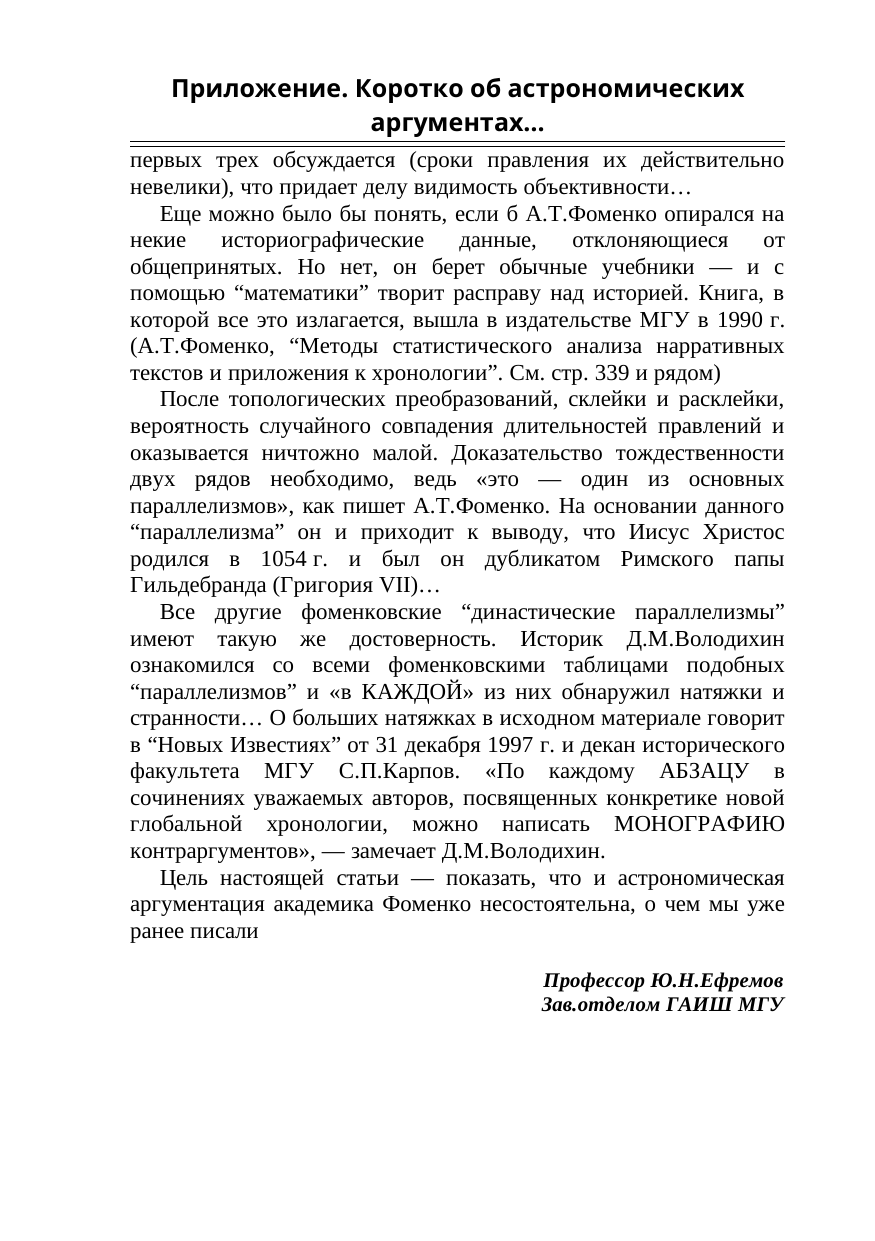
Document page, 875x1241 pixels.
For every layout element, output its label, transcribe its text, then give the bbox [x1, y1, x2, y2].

text Все другие фоменковские “династические параллелизмы” имеют такую же достоверность. Историк Д.М.Володихин ознакомился со всеми фоменковскими таблицами подобных “паралле­лизмов” и «в КАЖДОЙ» из них обнаружил натяжки и странности… О больших натяжках в исходном материале говорит в “Новых Известиях” от 31 декабря 1997 г. и декан исторического факультета МГУ С.П.Карпов. «По каждому АБЗАЦУ в сочинениях уважаемых авторов, посвященных конкретике новой глобальной хронологии, можно написать МОНОГРАФИЮ контраргументов», — замечает Д.М.Володихин. [130, 598, 785, 863]
text Еще можно было бы понять, если б А.Т.Фоменко опирался на некие историографические данные, отклоняющиеся от общепринятых. Но нет, он берет обычные учебники — и с помощью “математики” творит расправу над историей. Книга, в которой все это излагается, вышла в издательстве МГУ в 1990 г. (А.Т.Фомен­ко, “Методы статистического анализа нарративных текстов и приложения к хронологии”. См. стр. 339 и рядом) [130, 199, 785, 385]
text После топологических преобразований, склейки и расклейки, вероятность случайного совпадения длительностей правлений и оказывается ничтожно малой. Доказательство тождественности двух рядов необходимо, ведь «это — один из основных параллелизмов», как пишет А.Т.Фоменко. На основании данного “парал­лелизма” он и приходит к выводу, что Иисус Христос родился в 1054 г. и был он дубликатом Римского папы Гильдебранда (Гри­го­рия VII)… [130, 385, 785, 598]
text первых трех обсуждается (сроки правления их действительно невелики), что придает делу видимость объективности… [130, 147, 785, 199]
text Цель настоящей статьи — показать, что и астрономическая аргументация академика Фоменко несостоятельна, о чем мы уже ранее писали [130, 863, 785, 943]
text Профессор Ю.Н.Ефремов Зав.отделом ГАИШ МГУ [130, 968, 785, 1016]
